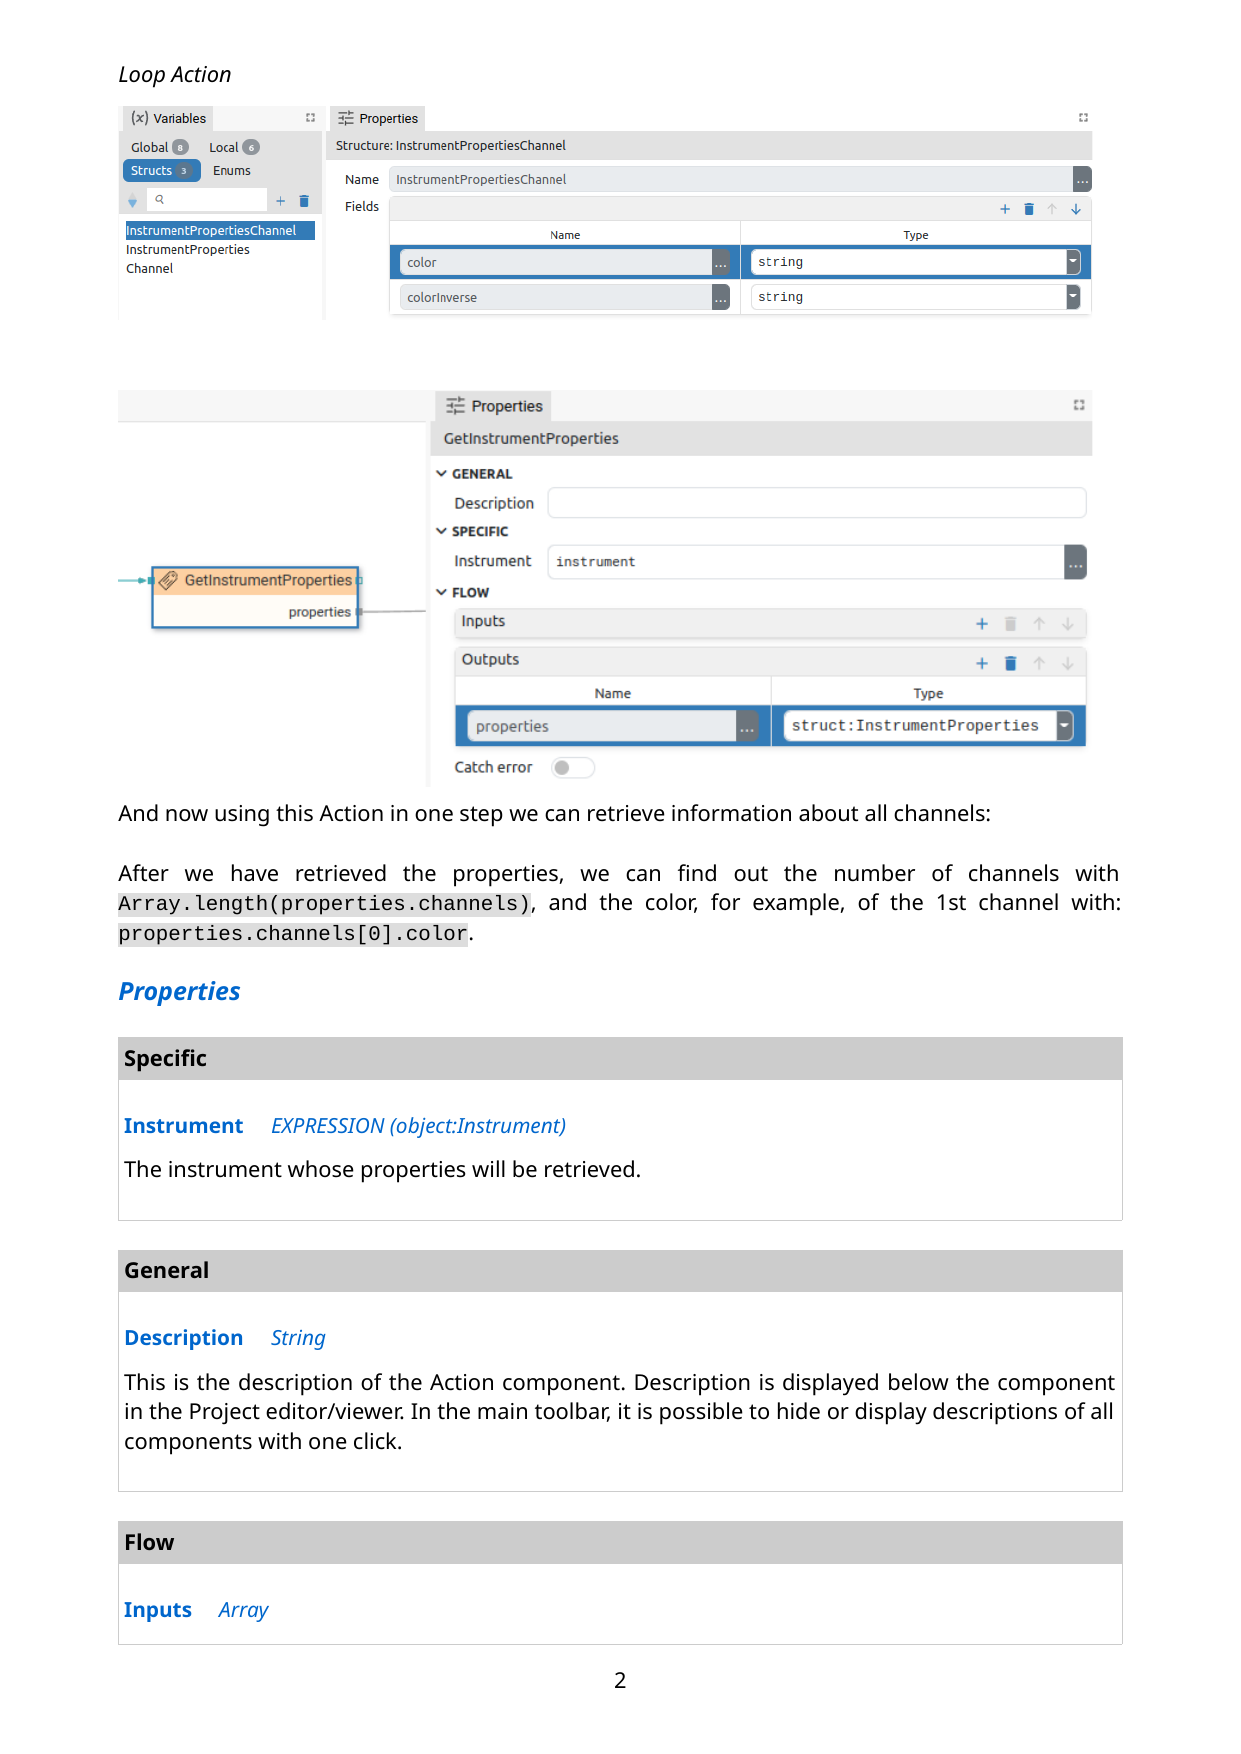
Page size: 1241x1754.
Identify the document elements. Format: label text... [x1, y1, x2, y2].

table_cell Description String This is the description of the Action component. Description is displayed below the component in the Project editor/viewer. In the main toolbar, it is possible to hide or display descriptions of all components with one click. [119, 1292, 1122, 1491]
table_cell Instrument EXPRESSION (object:Instrument) The instrument whose properties will be retrieved. [119, 1080, 1122, 1219]
text After we have retrieved the properties, we can find out the number of channels with Array.length(properties.channels), and the color, for example, of the 1st channel with: properties.channels[0].color. [118, 857, 1122, 947]
text And now using this Action in one step we can retrieve information about all channels: [118, 361, 1122, 828]
table_cell Inputs Array [119, 1564, 1122, 1644]
table_header Flow [119, 1522, 1122, 1563]
table_header General [119, 1251, 1122, 1291]
subtitle Properties [118, 973, 1122, 1007]
table_header Specific [119, 1038, 1122, 1079]
picture [118, 106, 1093, 320]
picture [118, 390, 1093, 787]
